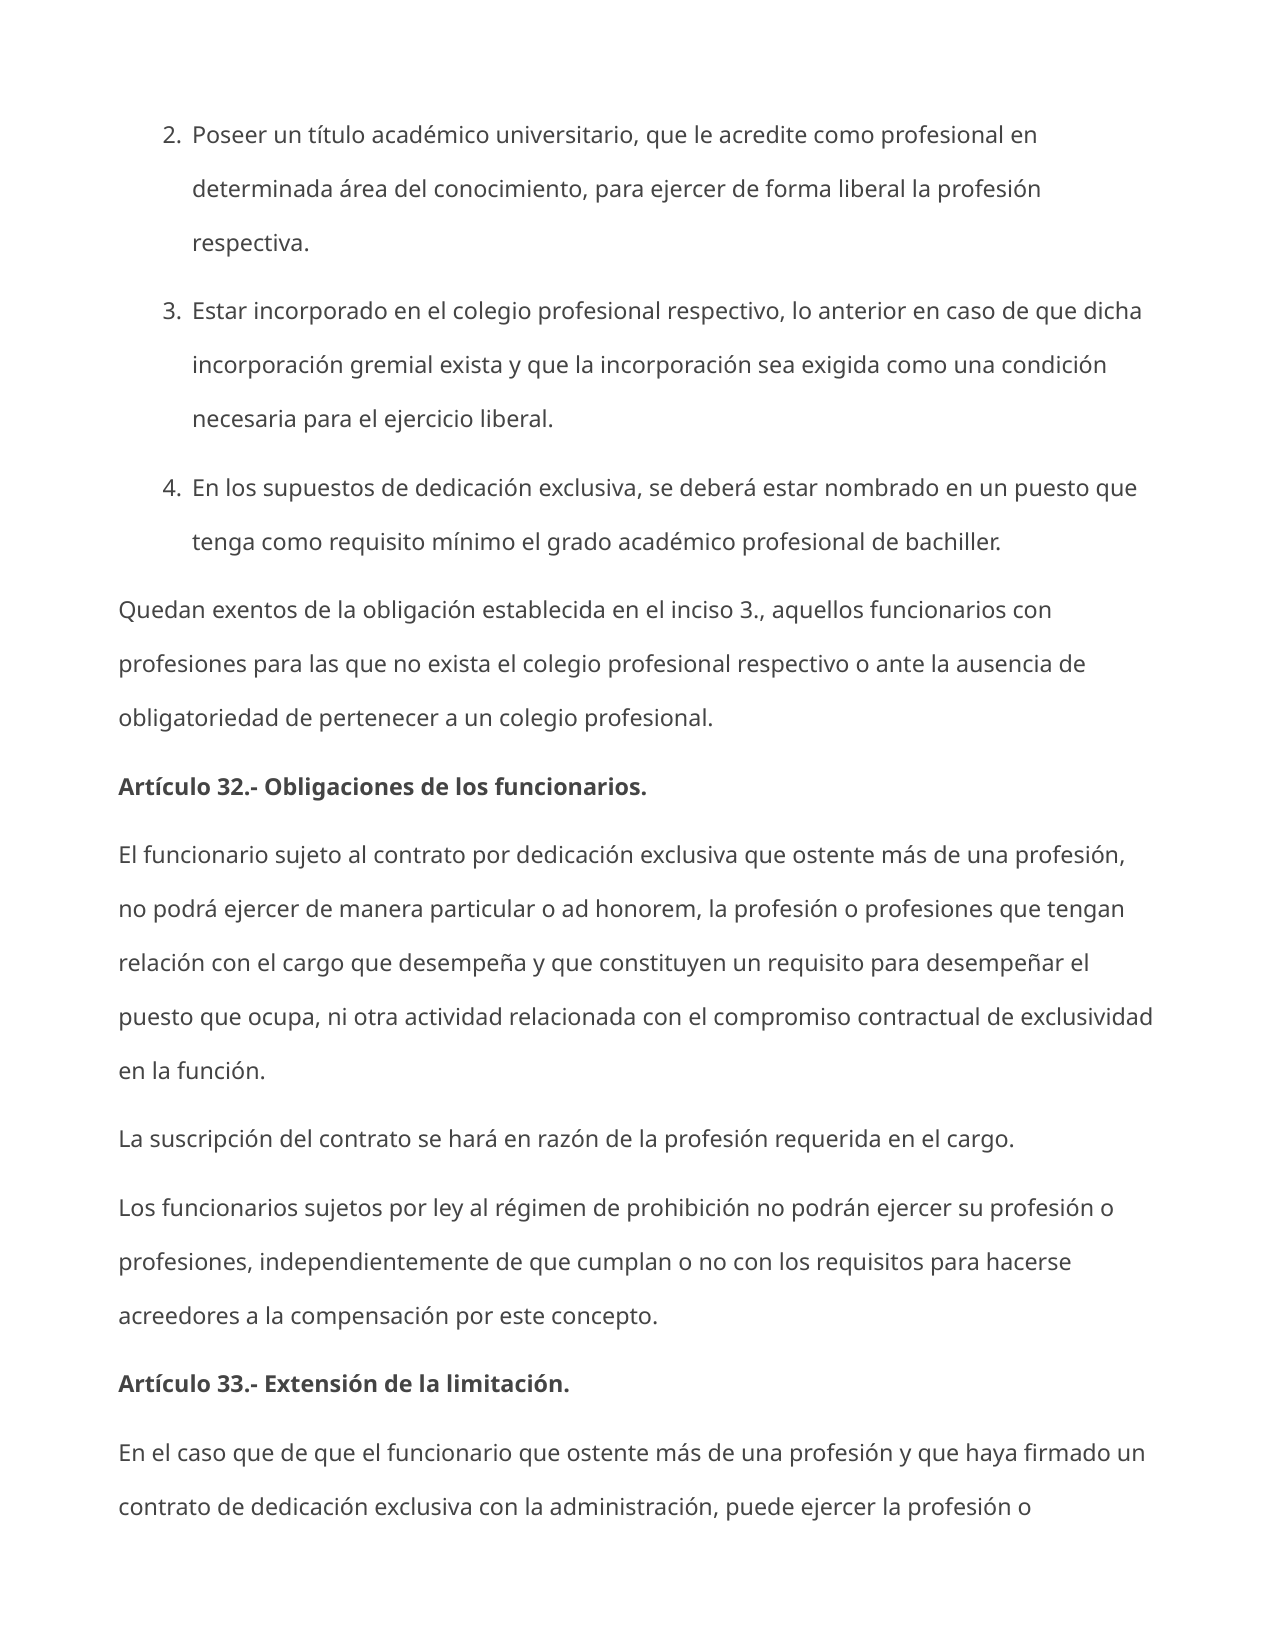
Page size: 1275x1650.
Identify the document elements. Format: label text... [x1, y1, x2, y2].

list En los supuestos de dedicación exclusiva, se deberá estar nombrado en un puesto que tenga como requisito mínimo el grado académico profesional de bachiller. [162, 471, 1157, 557]
text En el caso que de que el funcionario que ostente más de una profesión y que haya firmado un contrato de dedicación exclusiva con la administración, puede ejercer la profesión o [118, 1436, 1157, 1522]
text El funcionario sujeto al contrato por dedicación exclusiva que ostente más de una profesión, no podrá ejercer de manera particular o ad honorem, la profesión o profesiones que tengan relación con el cargo que desempeña y que constituyen un requisito para desempeñar el puesto que ocupa, ni otra actividad relacionada con el compromiso contractual de exclusividad en la función. [118, 838, 1157, 1086]
text Artículo 32.- Obligaciones de los funcionarios. [118, 770, 1157, 802]
text Artículo 33.- Extensión de la limitación. [118, 1368, 1157, 1400]
text La suscripción del contrato se hará en razón de la profesión requerida en el cargo. [118, 1123, 1157, 1155]
text Los funcionarios sujetos por ley al régimen de prohibición no podrán ejercer su profesión o profesiones, independientemente de que cumplan o no con los requisitos para hacerse acreedores a la compensación por este concepto. [118, 1191, 1157, 1331]
list Poseer un título académico universitario, que le acredite como profesional en determinada área del conocimiento, para ejercer de forma liberal la profesión respectiva. [162, 118, 1157, 258]
list Estar incorporado en el colegio profesional respectivo, lo anterior en caso de que dicha incorporación gremial exista y que la incorporación sea exigida como una condición necesaria para el ejercicio liberal. [162, 294, 1157, 434]
text Quedan exentos de la obligación establecida en el inciso 3., aquellos funcionarios con profesiones para las que no exista el colegio profesional respectivo o ante la ausencia de obligatoriedad de pertenecer a un colegio profesional. [118, 593, 1157, 733]
